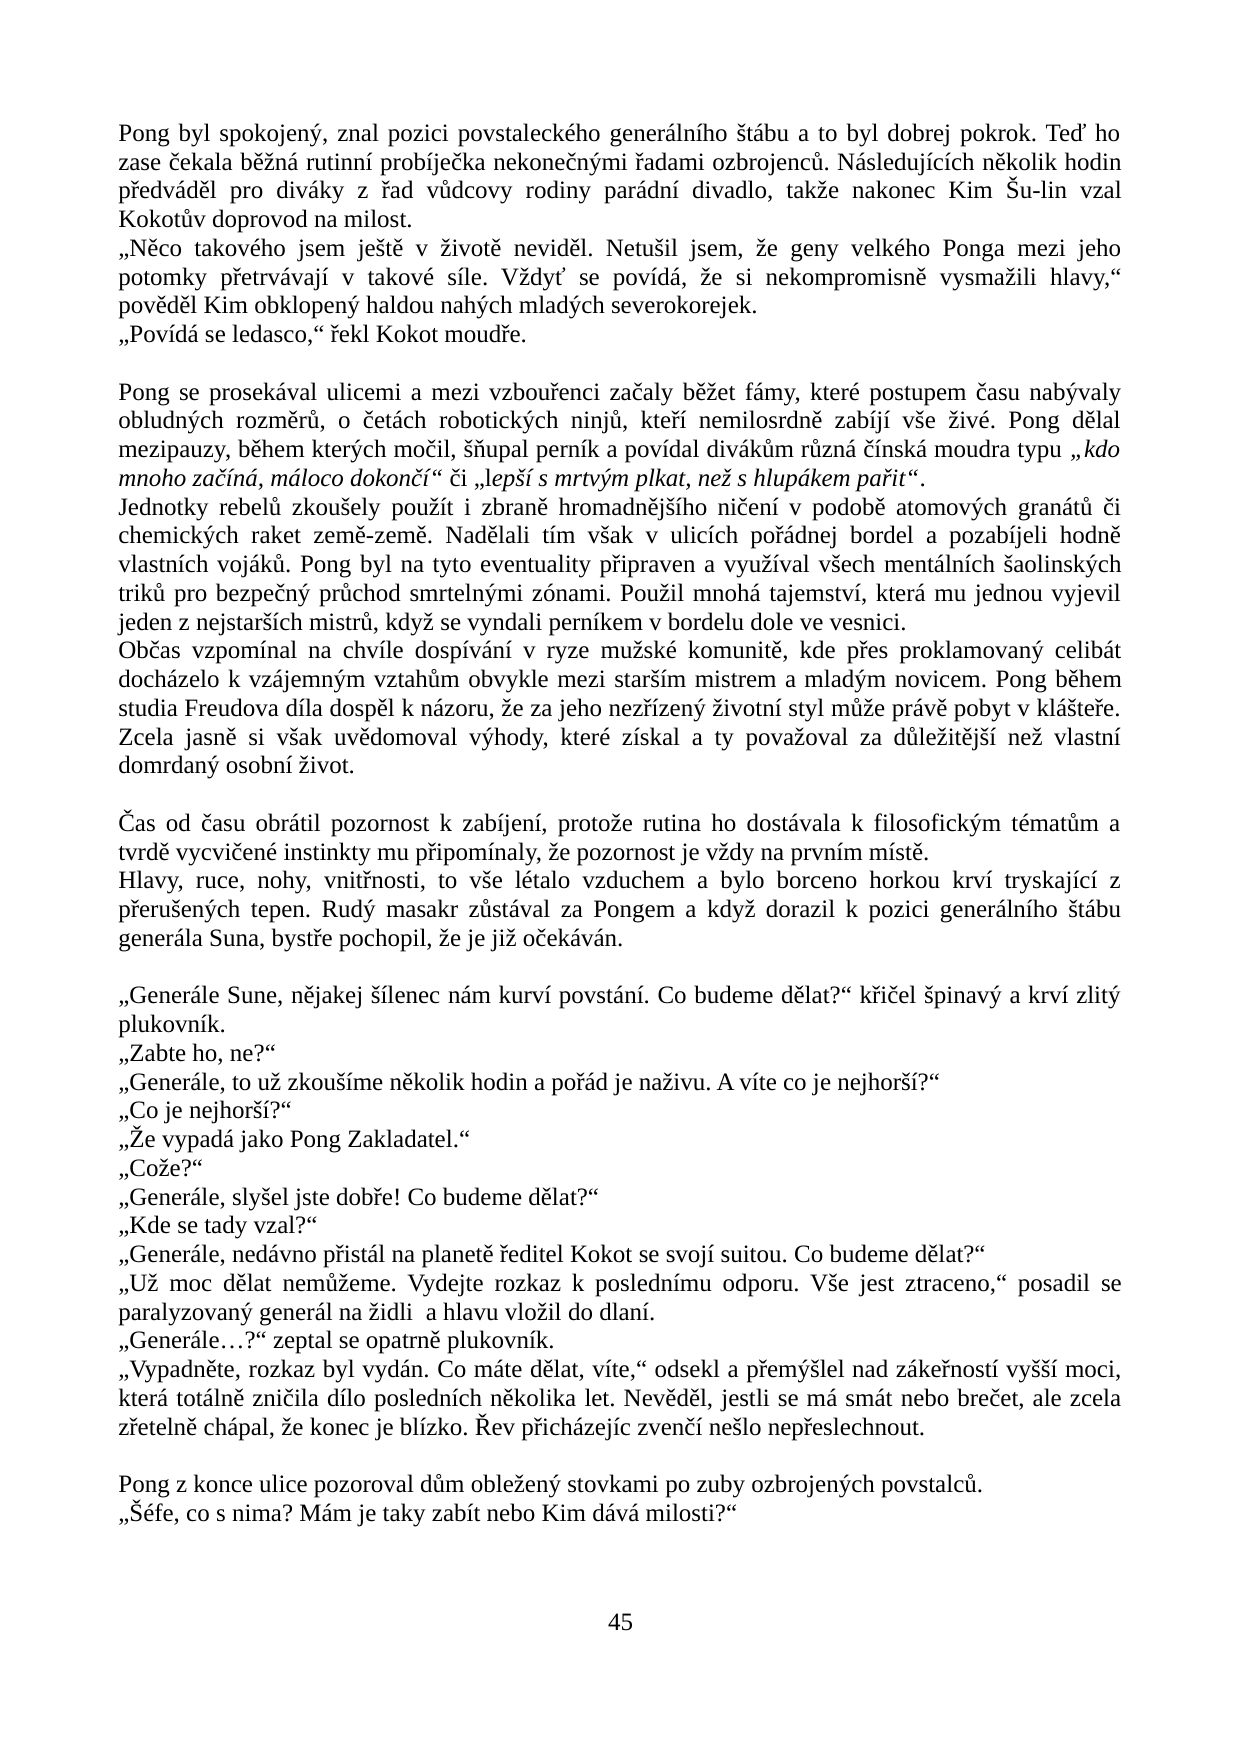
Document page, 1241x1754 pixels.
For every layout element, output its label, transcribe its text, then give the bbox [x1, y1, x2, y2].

text „Generále, slyšel jste dobře! Co budeme dělat?“ [118, 1182, 1122, 1211]
text „Generále, nedávno přistál na planetě ředitel Kokot se svojí suitou. Co budeme dělat?“ [118, 1239, 1122, 1268]
text „Už moc dělat nemůžeme. Vydejte rozkaz k poslednímu odporu. Vše jest ztraceno,“ posadil se paralyzovaný generál na židli a hlavu vložil do dlaní. [118, 1268, 1122, 1326]
text Pong z konce ulice pozoroval dům obležený stovkami po zuby ozbrojených povstalců. [118, 1469, 1122, 1498]
text Jednotky rebelů zkoušely použít i zbraně hromadnějšího ničení v podobě atomových granátů či chemických raket země-země. Nadělali tím však v ulicích pořádnej bordel a pozabíjeli hodně vlastních vojáků. Pong byl na tyto eventuality připraven a využíval všech mentálních šaolinských triků pro bezpečný průchod smrtelnými zónami. Použil mnohá tajemství, která mu jednou vyjevil jeden z nejstarších mistrů, když se vyndali perníkem v bordelu dole ve vesnici. [118, 492, 1122, 636]
text „Co je nejhorší?“ [118, 1096, 1122, 1124]
text „Generále, to už zkoušíme několik hodin a pořád je naživu. A víte co je nejhorší?“ [118, 1067, 1122, 1096]
text „Šéfe, co s nima? Mám je taky zabít nebo Kim dává milosti?“ [118, 1498, 1122, 1527]
text Pong byl spokojený, znal pozici povstaleckého generálního štábu a to byl dobrej pokrok. Teď ho zase čekala běžná rutinní probíječka nekonečnými řadami ozbrojenců. Následujících několik hodin předváděl pro diváky z řad vůdcovy rodiny parádní divadlo, takže nakonec Kim Šu-lin vzal Kokotův doprovod na milost. [118, 118, 1122, 233]
text „Cože?“ [118, 1153, 1122, 1182]
text „Něco takového jsem ještě v životě neviděl. Netušil jsem, že geny velkého Ponga mezi jeho potomky přetrvávají v takové síle. Vždyť se povídá, že si nekompromisně vysmažili hlavy,“ pověděl Kim obklopený haldou nahých mladých severokorejek. [118, 233, 1122, 319]
text „Že vypadá jako Pong Zakladatel.“ [118, 1124, 1122, 1153]
text „Generále Sune, nějakej šílenec nám kurví povstání. Co budeme dělat?“ křičel špinavý a krví zlitý plukovník. [118, 981, 1122, 1038]
text „Kde se tady vzal?“ [118, 1211, 1122, 1239]
text Čas od času obrátil pozornost k zabíjení, protože rutina ho dostávala k filosofickým tématům a tvrdě vycvičené instinkty mu připomínaly, že pozornost je vždy na prvním místě. [118, 808, 1122, 866]
text „Generále…?“ zeptal se opatrně plukovník. [118, 1326, 1122, 1354]
text Občas vzpomínal na chvíle dospívání v ryze mužské komunitě, kde přes proklamovaný celibát docházelo k vzájemným vztahům obvykle mezi starším mistrem a mladým novicem. Pong během studia Freudova díla dospěl k názoru, že za jeho nezřízený životní styl může právě pobyt v klášteře. Zcela jasně si však uvědomoval výhody, které získal a ty považoval za důležitější než vlastní domrdaný osobní život. [118, 636, 1122, 779]
text Hlavy, ruce, nohy, vnitřnosti, to vše létalo vzduchem a bylo borceno horkou krví tryskající z přerušených tepen. Rudý masakr zůstával za Pongem a když dorazil k pozici generálního štábu generála Suna, bystře pochopil, že je již očekáván. [118, 866, 1122, 952]
text „Povídá se ledasco,“ řekl Kokot moudře. [118, 319, 1122, 348]
text „Vypadněte, rozkaz byl vydán. Co máte dělat, víte,“ odsekl a přemýšlel nad zákeřností vyšší moci, která totálně zničila dílo posledních několika let. Nevěděl, jestli se má smát nebo brečet, ale zcela zřetelně chápal, že konec je blízko. Řev přicházejíc zvenčí nešlo nepřeslechnout. [118, 1354, 1122, 1441]
text „Zabte ho, ne?“ [118, 1038, 1122, 1067]
text Pong se prosekával ulicemi a mezi vzbouřenci začaly běžet fámy, které postupem času nabývaly obludných rozměrů, o četách robotických ninjů, kteří nemilosrdně zabíjí vše živé. Pong dělal mezipauzy, během kterých močil, šňupal perník a povídal divákům různá čínská moudra typu „kdo mnoho začíná, máloco dokončí“ či „lepší s mrtvým plkat, než s hlupákem pařit“. [118, 377, 1122, 492]
